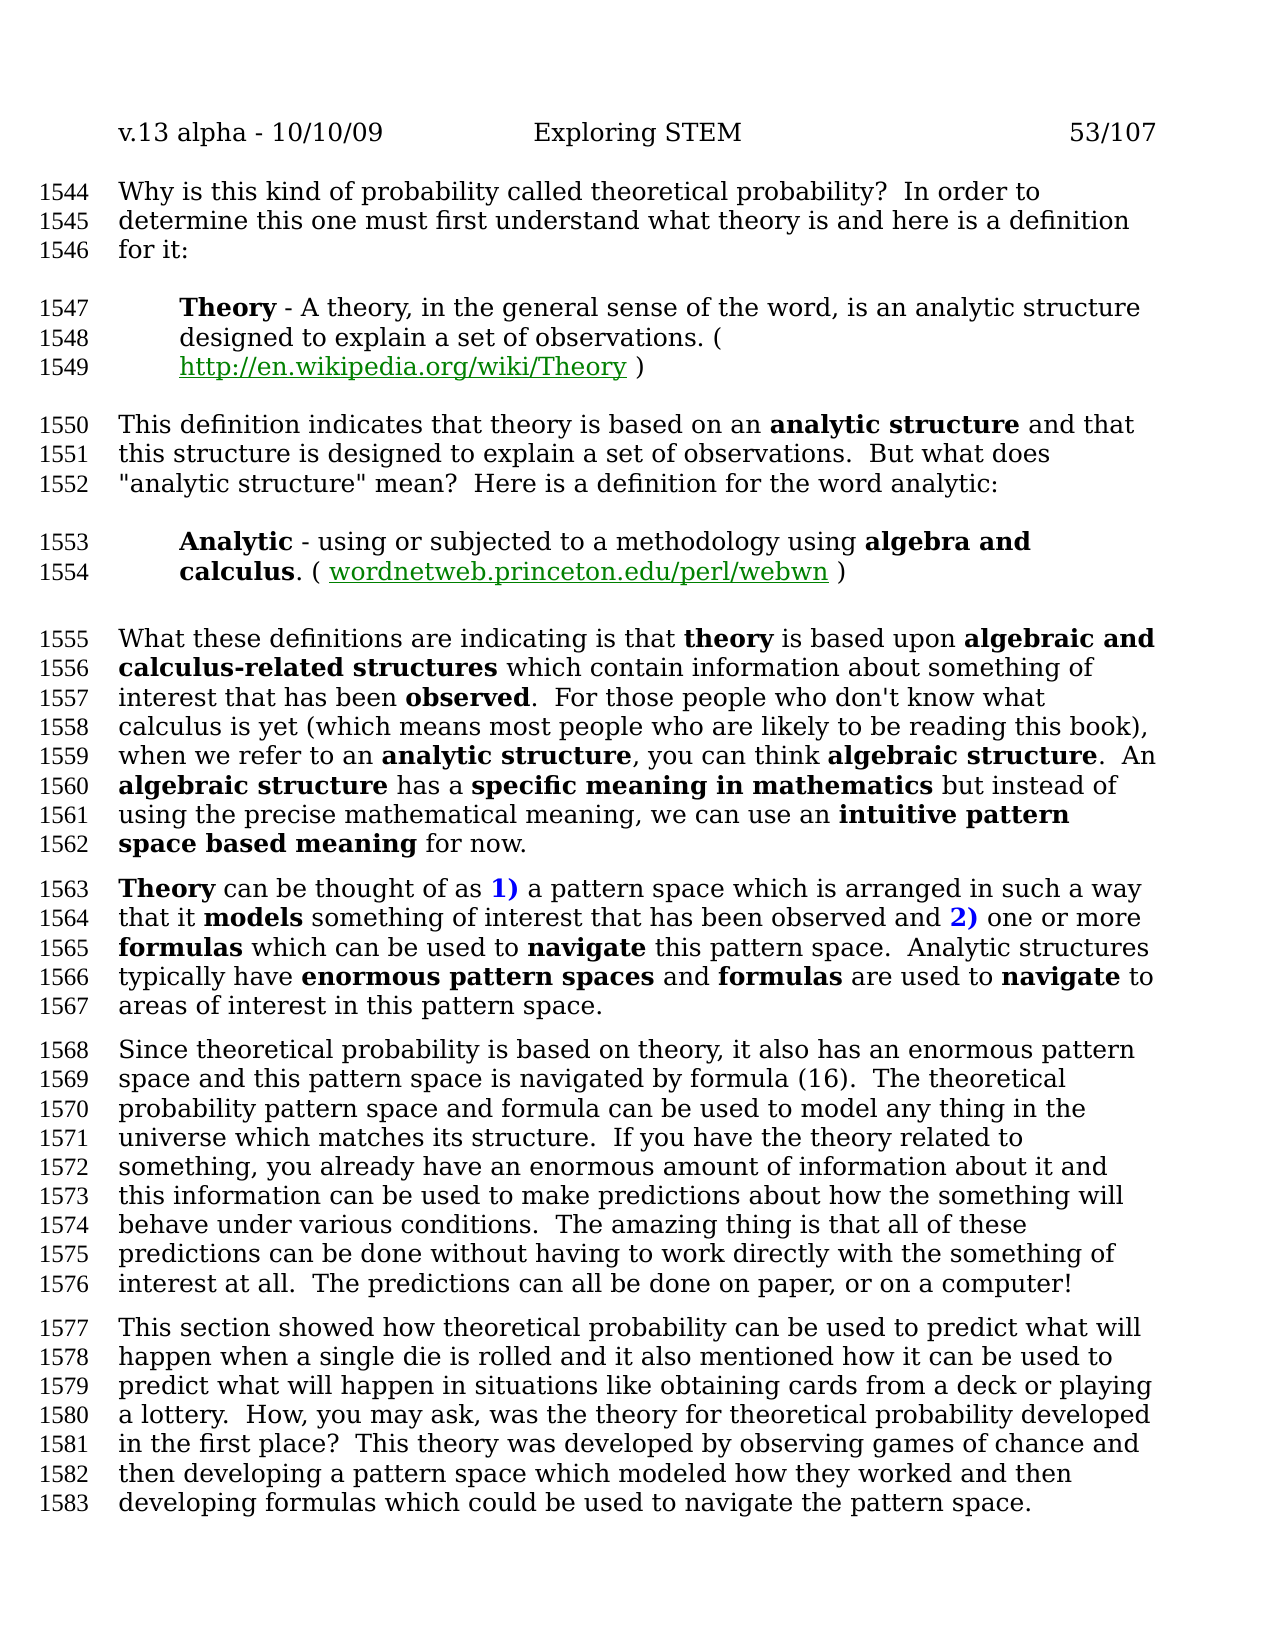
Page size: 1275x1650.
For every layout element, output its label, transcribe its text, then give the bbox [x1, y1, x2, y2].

text Analytic - using or subjected to a methodology using algebra and calculus. ( wordnetweb.princeton.edu/perl/webwn ) [179, 527, 1157, 586]
text This section showed how theoretical probability can be used to predict what will happen when a single die is rolled and it also mentioned how it can be used to predict what will happen in situations like obtaining cards from a deck or playing a lottery. How, you may ask, was the theory for theoretical probability developed in the first place? This theory was developed by observing games of chance and then developing a pattern space which modeled how they worked and then developing formulas which could be used to navigate the pattern space. [118, 1313, 1157, 1517]
text What these definitions are indicating is that theory is based upon algebraic and calculus-related structures which contain information about something of interest that has been observed. For those people who don't know what calculus is yet (which means most people who are likely to be reading this book), when we refer to an analytic structure, you can think algebraic structure. An algebraic structure has a specific meaning in mathematics but instead of using the precise mathematical meaning, we can use an intuitive pattern space based meaning for now. [118, 624, 1157, 859]
text Theory - A theory, in the general sense of the word, is an analytic structure designed to explain a set of observations. ( http://en.wikipedia.org/wiki/Theory ) [179, 293, 1157, 381]
text Theory can be thought of as 1) a pattern space which is arranged in such a way that it models something of interest that has been observed and 2) one or more formulas which can be used to navigate this pattern space. Analytic structures typically have enormous pattern spaces and formulas are used to navigate to areas of interest in this pattern space. [118, 874, 1157, 1021]
text This definition indicates that theory is based on an analytic structure and that this structure is designed to explain a set of observations. But what does "analytic structure" mean? Here is a definition for the word analytic: [118, 410, 1157, 498]
text Why is this kind of probability called theoretical probability? In order to determine this one must first understand what theory is and here is a definition for it: [118, 177, 1157, 264]
text Since theoretical probability is based on theory, it also has an enormous pattern space and this pattern space is navigated by formula (16). The theoretical probability pattern space and formula can be used to model any thing in the universe which matches its structure. If you have the theory related to something, you already have an enormous amount of information about it and this information can be used to make predictions about how the something will behave under various conditions. The amazing thing is that all of these predictions can be done without having to work directly with the something of interest at all. The predictions can all be done on paper, or on a computer! [118, 1036, 1157, 1298]
